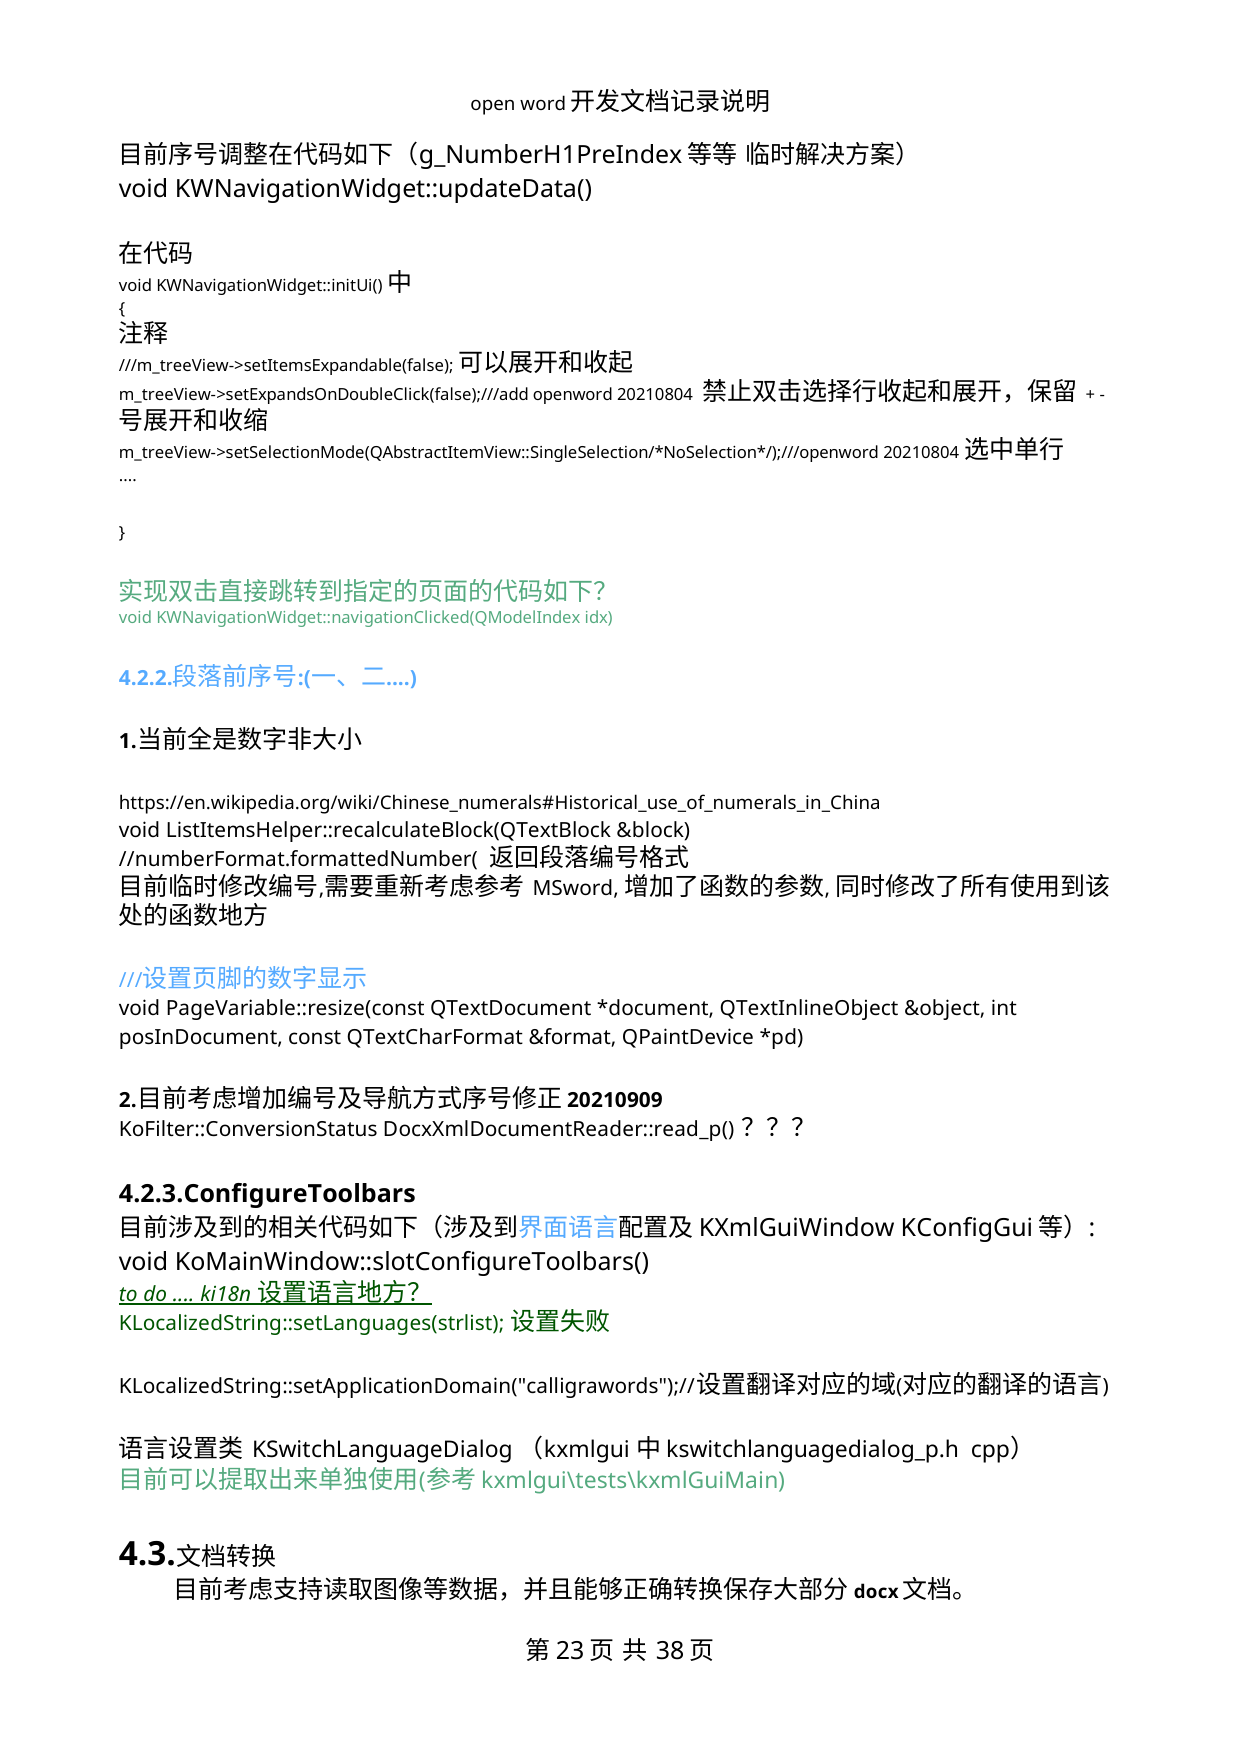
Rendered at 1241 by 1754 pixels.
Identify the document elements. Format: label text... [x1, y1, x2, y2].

text 语言设置类 KSwitchLanguageDialog （kxmlgui 中kswitchlanguagedialog_p.h cpp） [119, 1433, 1121, 1464]
text https://en.wikipedia.org/wiki/Chinese_numerals#Historical_use_of_numerals_in_China [119, 789, 1121, 815]
subtitle ConfigureToolbars [119, 1176, 1121, 1210]
text 注释 [119, 319, 1121, 348]
text ///设置页脚的数字显示 [119, 964, 1121, 993]
text 在代码 [119, 239, 1121, 268]
text void KoMainWindow::slotConfigureToolbars() [119, 1244, 1121, 1278]
text { [119, 297, 1121, 319]
text KLocalizedString::setApplicationDomain("calligrawords");//设置翻译对应的域(对应的翻译的语言) [119, 1370, 1121, 1399]
text 目前序号调整在代码如下（g_NumberH1PreIndex等等 临时解决方案） [119, 137, 1121, 171]
text 目前临时修改编号,需要重新考虑参考 MSword, 增加了函数的参数, 同时修改了所有使用到该处的函数地方 [119, 872, 1121, 930]
text void PageVariable::resize(const QTextDocument *document, QTextInlineObject &object, int posInDocument, const QTextCharFormat &format, QPaintDevice *pd) [119, 993, 1121, 1050]
text void ListItemsHelper::recalculateBlock(QTextBlock &block) [119, 815, 1121, 843]
text 目前涉及到的相关代码如下（涉及到界面语言配置及KXmlGuiWindow KConfigGui等）: [119, 1210, 1121, 1244]
subtitle 文档转换 [119, 1529, 1121, 1576]
text 2.目前考虑增加编号及导航方式序号修正20210909 [119, 1084, 1121, 1113]
text void KWNavigationWidget::navigationClicked(QModelIndex idx) [119, 606, 1121, 629]
text } [119, 521, 1121, 543]
text to do .... ki18n 设置语言地方？ [119, 1278, 1121, 1307]
text KoFilter::ConversionStatus DocxXmlDocumentReader::read_p() ？？？ [119, 1113, 1121, 1142]
text m_treeView->setExpandsOnDoubleClick(false);///add openword 20210804 禁止双击选择行收起和展开，保留 + - 号展开和收缩 [119, 377, 1121, 435]
text m_treeView->setSelectionMode(QAbstractItemView::SingleSelection/*NoSelection*/);///openword 20210804 选中单行 [119, 435, 1121, 464]
text KLocalizedString::setLanguages(strlist); 设置失败 [119, 1307, 1121, 1336]
text //numberFormat.formattedNumber( 返回段落编号格式 [119, 843, 1121, 872]
text 实现双击直接跳转到指定的页面的代码如下？ [119, 577, 1121, 606]
text void KWNavigationWidget::initUi() 中 [119, 268, 1121, 297]
text 1.当前全是数字非大小 [119, 726, 1121, 755]
text .... [119, 464, 1121, 487]
subtitle 段落前序号:(一、二....) [119, 663, 1121, 692]
text void KWNavigationWidget::updateData() [119, 171, 1121, 205]
text 目前考虑支持读取图像等数据，并且能够正确转换保存大部分docx文档。 [119, 1576, 1121, 1604]
text 目前可以提取出来单独使用(参考kxmlgui\tests\kxmlGuiMain) [119, 1464, 1121, 1496]
text ///m_treeView->setItemsExpandable(false); 可以展开和收起 [119, 348, 1121, 377]
